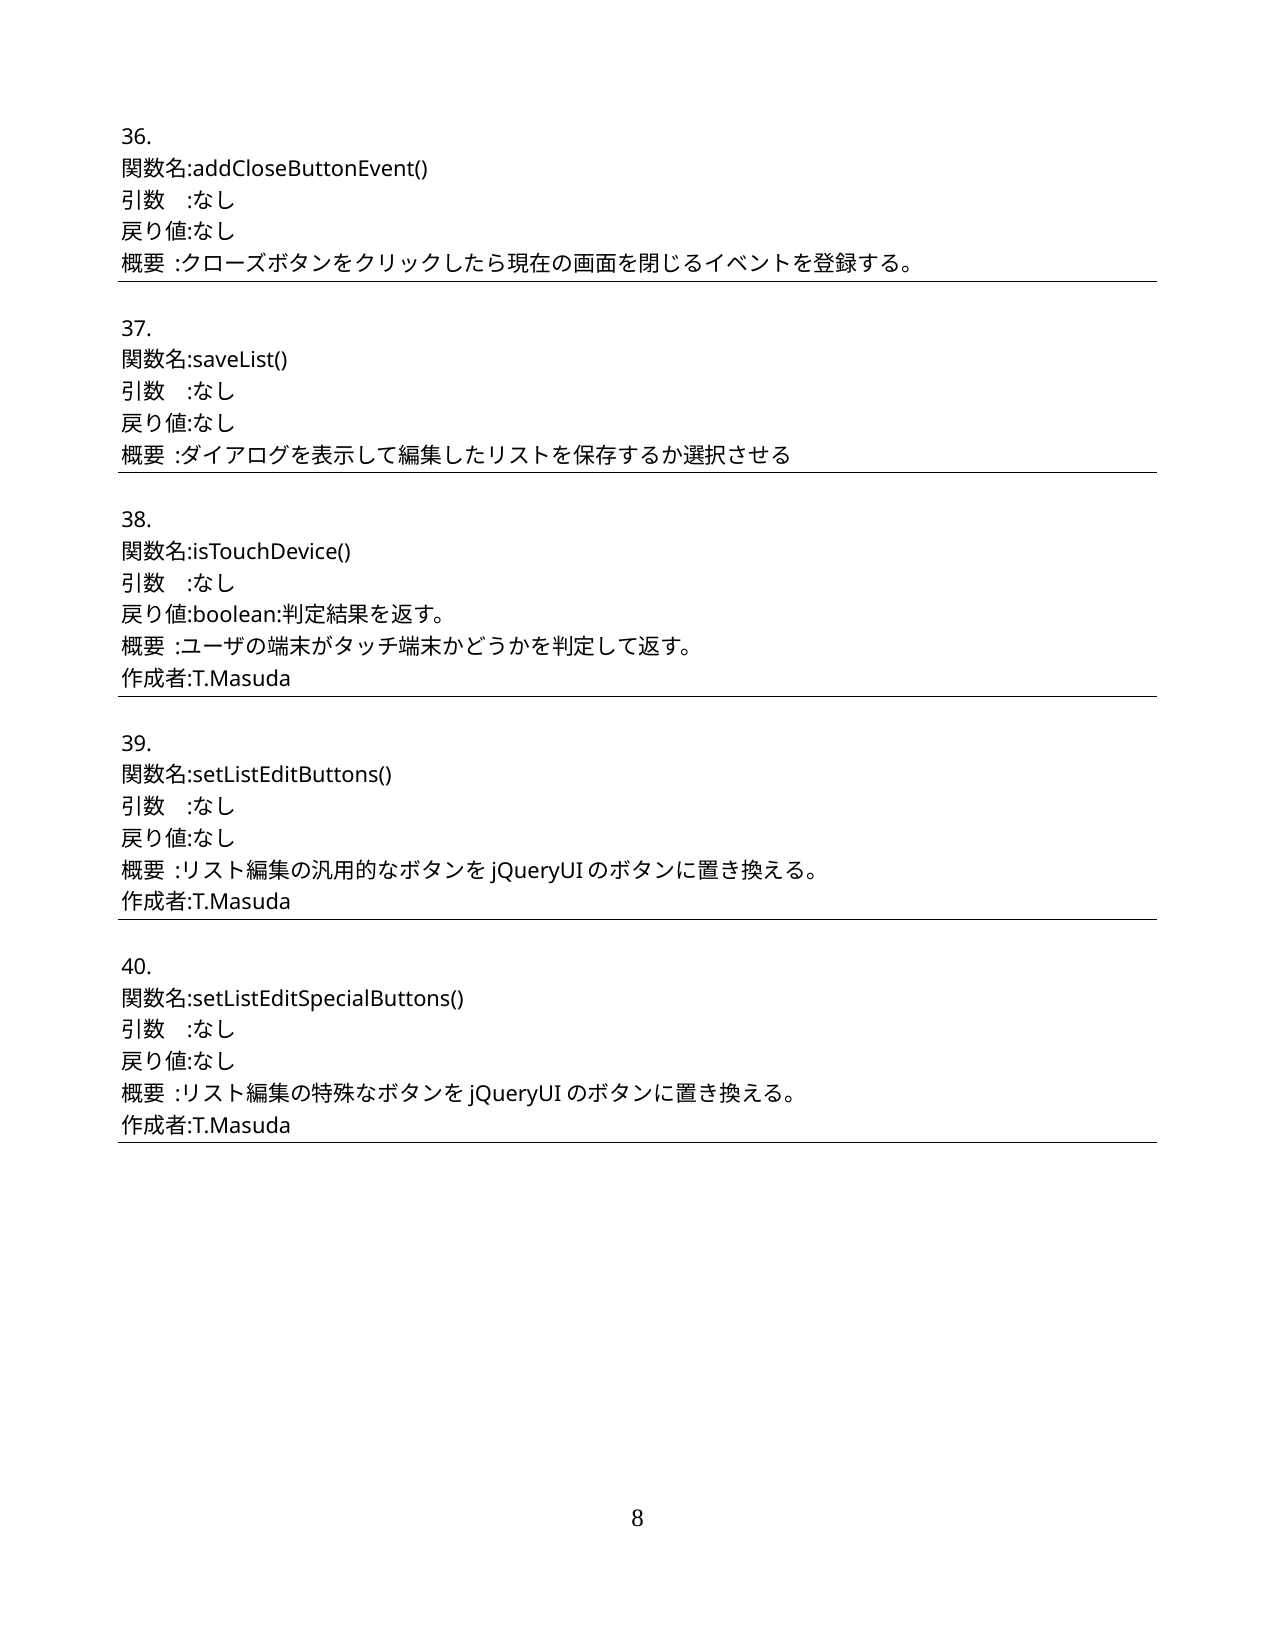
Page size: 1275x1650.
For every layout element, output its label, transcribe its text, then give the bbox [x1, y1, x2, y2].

text 戻り値:なし [118, 1044, 1157, 1076]
text 戻り値:boolean:判定結果を返す。 [118, 597, 1157, 629]
text 概要 :ダイアログを表示して編集したリストを保存するか選択させる [118, 438, 1157, 472]
text 40. [118, 948, 1157, 981]
text 概要 :ユーザの端末がタッチ端末かどうかを判定して返す。 [118, 629, 1157, 661]
text 概要 :クローズボタンをクリックしたら現在の画面を閉じるイベントを登録する。 [118, 246, 1157, 281]
text 関数名:isTouchDevice() [118, 534, 1157, 566]
text 引数 :なし [118, 374, 1157, 406]
text 36. [118, 118, 1157, 151]
text 作成者:T.Masuda [118, 1108, 1157, 1142]
text 関数名:saveList() [118, 342, 1157, 374]
text 戻り値:なし [118, 821, 1157, 853]
text 関数名:setListEditSpecialButtons() [118, 981, 1157, 1012]
text 引数 :なし [118, 183, 1157, 214]
text 関数名:setListEditButtons() [118, 757, 1157, 789]
text 関数名:addCloseButtonEvent() [118, 151, 1157, 183]
text 37. [118, 310, 1157, 342]
text 引数 :なし [118, 566, 1157, 597]
text 戻り値:なし [118, 214, 1157, 246]
text 概要 :リスト編集の特殊なボタンをjQueryUIのボタンに置き換える。 [118, 1076, 1157, 1108]
text 戻り値:なし [118, 406, 1157, 438]
text 引数 :なし [118, 1012, 1157, 1044]
text 39. [118, 724, 1157, 757]
text 作成者:T.Masuda [118, 884, 1157, 919]
text 作成者:T.Masuda [118, 661, 1157, 696]
text 引数 :なし [118, 789, 1157, 821]
text 概要 :リスト編集の汎用的なボタンをjQueryUIのボタンに置き換える。 [118, 853, 1157, 884]
text 38. [118, 501, 1157, 534]
